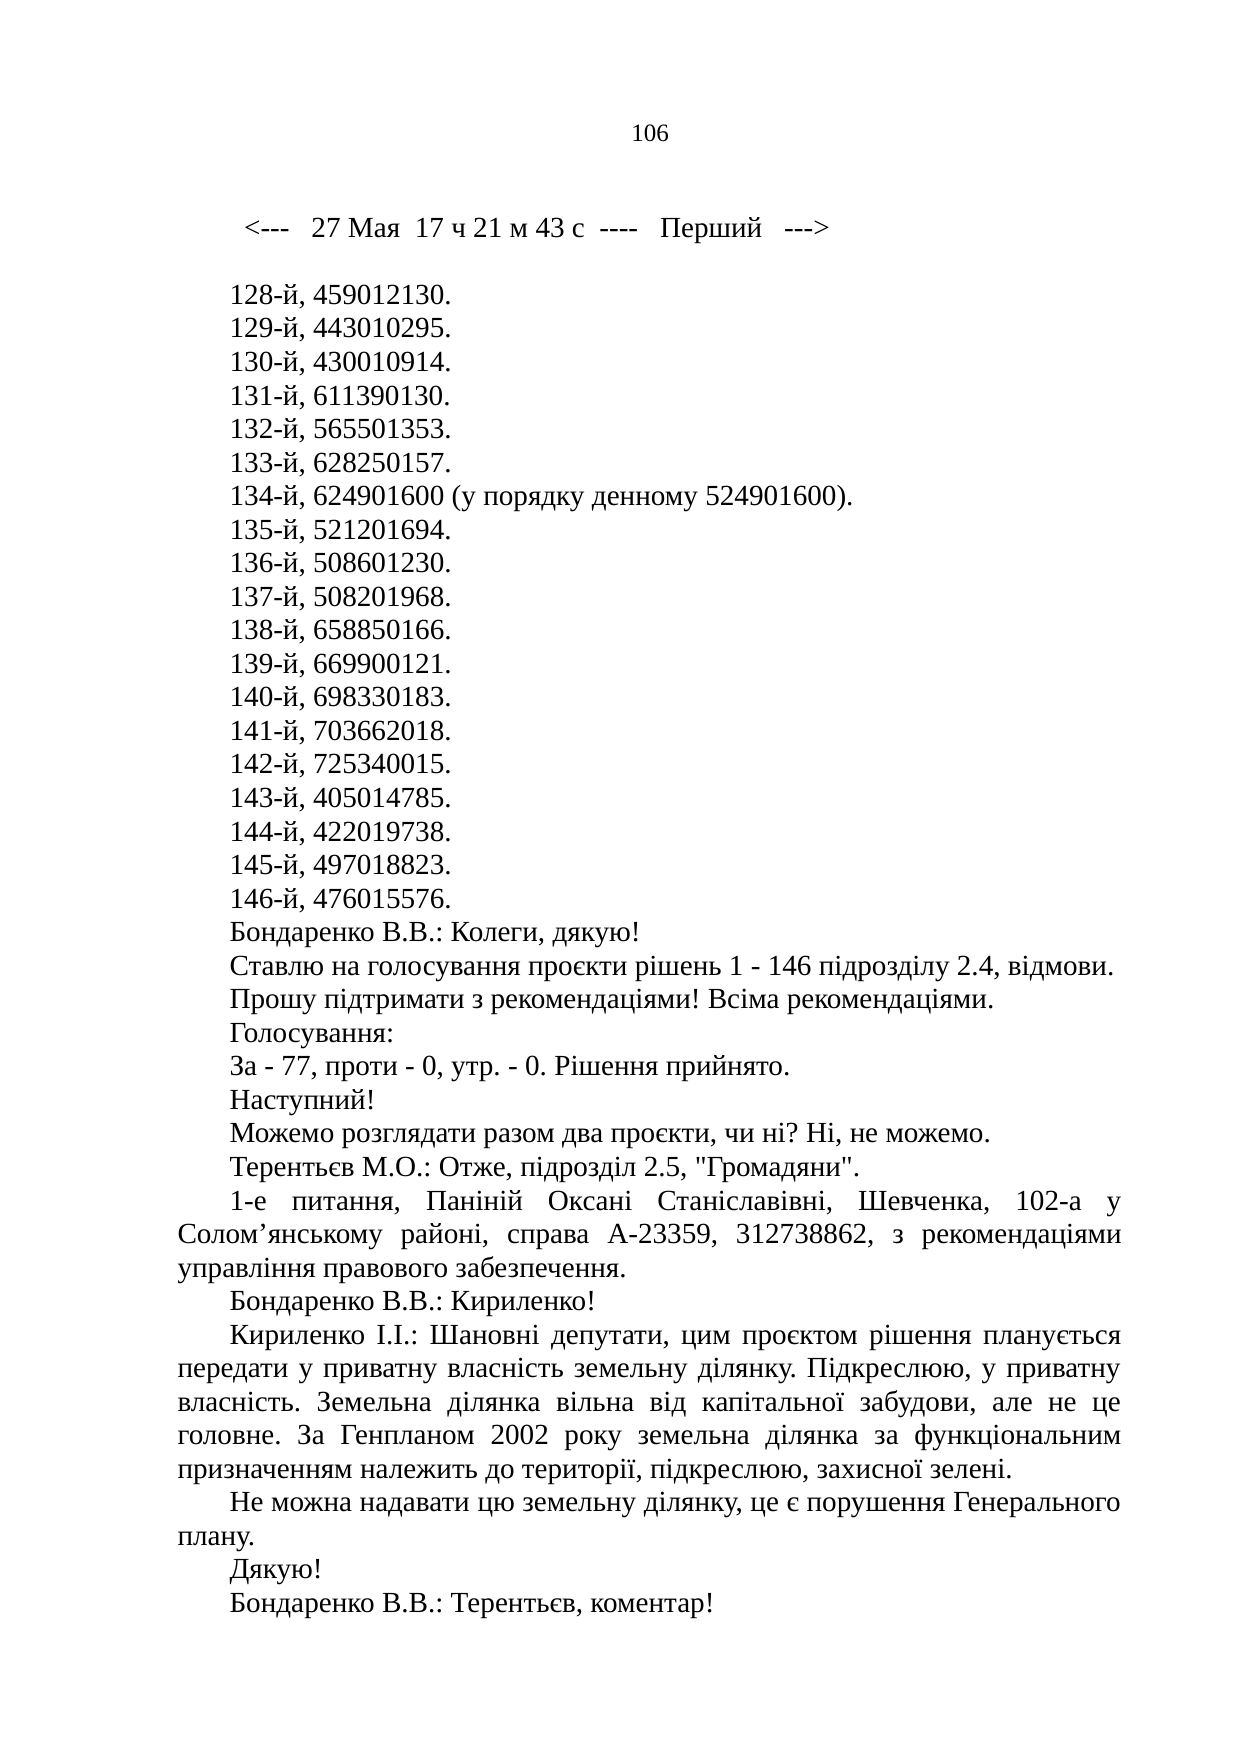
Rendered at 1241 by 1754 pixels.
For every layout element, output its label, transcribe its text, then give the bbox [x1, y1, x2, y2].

text Бондаренко В.В.: Терентьєв, коментар! [177, 1585, 1122, 1619]
text 145-й, 497018823. [177, 847, 1122, 881]
text 142-й, 725340015. [177, 747, 1122, 780]
text <--- 27 Мая 17 ч 21 м 43 с ---- Перший ---> [177, 210, 1122, 243]
text 141-й, 703662018. [177, 713, 1122, 747]
text 136-й, 508601230. [177, 545, 1122, 579]
text 128-й, 459012130. [177, 277, 1122, 311]
text Ставлю на голосування проєкти рішень 1 - 146 підрозділу 2.4, відмови. [177, 948, 1122, 981]
text 135-й, 521201694. [177, 512, 1122, 545]
text 138-й, 658850166. [177, 612, 1122, 646]
text Дякую! [177, 1552, 1122, 1585]
text 140-й, 698330183. [177, 679, 1122, 713]
text Прошу підтримати з рекомендаціями! Всіма рекомендаціями. [177, 981, 1122, 1015]
text Не можна надавати цю земельну ділянку, це є порушення Генерального плану. [177, 1484, 1122, 1552]
text Голосування: [177, 1015, 1122, 1048]
text 129-й, 443010295. [177, 311, 1122, 344]
text 133-й, 628250157. [177, 445, 1122, 478]
text Терентьєв М.О.: Отже, підрозділ 2.5, "Громадяни". [177, 1149, 1122, 1183]
text 146-й, 476015576. [177, 881, 1122, 914]
text 139-й, 669900121. [177, 646, 1122, 679]
text Наступний! [177, 1082, 1122, 1116]
text 1-е питання, Паніній Оксані Станіславівні, Шевченка, 102-а у Солом’янському районі, справа А-23359, 312738862, з рекомендаціями управління правового забезпечення. [177, 1183, 1122, 1283]
text 132-й, 565501353. [177, 411, 1122, 445]
text 144-й, 422019738. [177, 814, 1122, 847]
text Кириленко І.І.: Шановні депутати, цим проєктом рішення планується передати у приватну власність земельну ділянку. Підкреслюю, у приватну власність. Земельна ділянка вільна від капітальної забудови, але не це головне. За Генпланом 2002 року земельна ділянка за функціональним призначенням належить до території, підкреслюю, захисної зелені. [177, 1317, 1122, 1484]
text 143-й, 405014785. [177, 780, 1122, 814]
text 137-й, 508201968. [177, 579, 1122, 612]
text 134-й, 624901600 (у порядку денному 524901600). [177, 478, 1122, 512]
text Можемо розглядати разом два проєкти, чи ні? Ні, не можемо. [177, 1116, 1122, 1149]
text Бондаренко В.В.: Колеги, дякую! [177, 914, 1122, 948]
text За - 77, проти - 0, утр. - 0. Рішення прийнято. [177, 1048, 1122, 1082]
text 130-й, 430010914. [177, 344, 1122, 378]
text 131-й, 611390130. [177, 378, 1122, 411]
text Бондаренко В.В.: Кириленко! [177, 1283, 1122, 1317]
